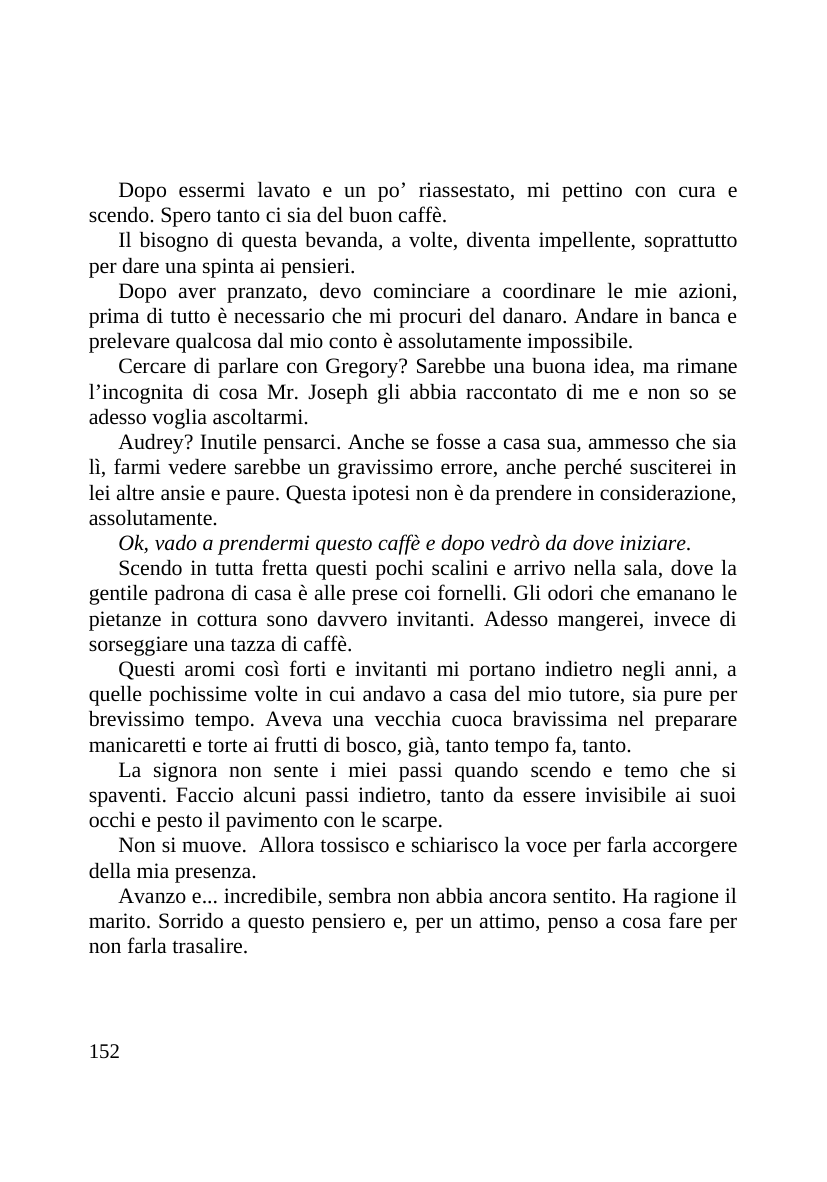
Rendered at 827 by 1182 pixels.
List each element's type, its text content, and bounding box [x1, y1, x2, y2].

text Il bisogno di questa bevanda, a volte, diventa impellente, soprattutto per dare una spinta ai pensieri. [88, 227, 738, 278]
text Ok, vado a prendermi questo caffè e dopo vedrò da dove iniziare. [88, 530, 738, 555]
text Cercare di parlare con Gregory? Sarebbe una buona idea, ma rimane l’incognita di cosa Mr. Joseph gli abbia raccontato di me e non so se adesso voglia ascoltarmi. [88, 353, 738, 429]
text Audrey? Inutile pensarci. Anche se fosse a casa sua, ammesso che sia lì, farmi vedere sarebbe un gravissimo errore, anche perché susciterei in lei altre ansie e paure. Questa ipotesi non è da prendere in considerazione, assolutamente. [88, 429, 738, 530]
text Dopo aver pranzato, devo cominciare a coordinare le mie azioni, prima di tutto è necessario che mi procuri del danaro. Andare in banca e prelevare qualcosa dal mio conto è assolutamente impossibile. [88, 278, 738, 353]
text Scendo in tutta fretta questi pochi scalini e arrivo nella sala, dove la gentile padrona di casa è alle prese coi fornelli. Gli odori che emanano le pietanze in cottura sono davvero invitanti. Adesso mangerei, invece di sorseggiare una tazza di caffè. [88, 555, 738, 656]
text Dopo essermi lavato e un po’ riassestato, mi pettino con cura e scendo. Spero tanto ci sia del buon caffè. [88, 177, 738, 227]
text Questi aromi così forti e invitanti mi portano indietro negli anni, a quelle pochissime volte in cui andavo a casa del mio tutore, sia pure per brevissimo tempo. Aveva una vecchia cuoca bravissima nel preparare manicaretti e torte ai frutti di bosco, già, tanto tempo fa, tanto. [88, 656, 738, 757]
text Non si muove. Allora tossisco e schiarisco la voce per farla accorgere della mia presenza. [88, 832, 738, 883]
text Avanzo e... incredibile, sembra non abbia ancora sentito. Ha ragione il marito. Sorrido a questo pensiero e, per un attimo, penso a cosa fare per non farla trasalire. [88, 883, 738, 958]
text La signora non sente i miei passi quando scendo e temo che si spaventi. Faccio alcuni passi indietro, tanto da essere invisibile ai suoi occhi e pesto il pavimento con le scarpe. [88, 757, 738, 832]
